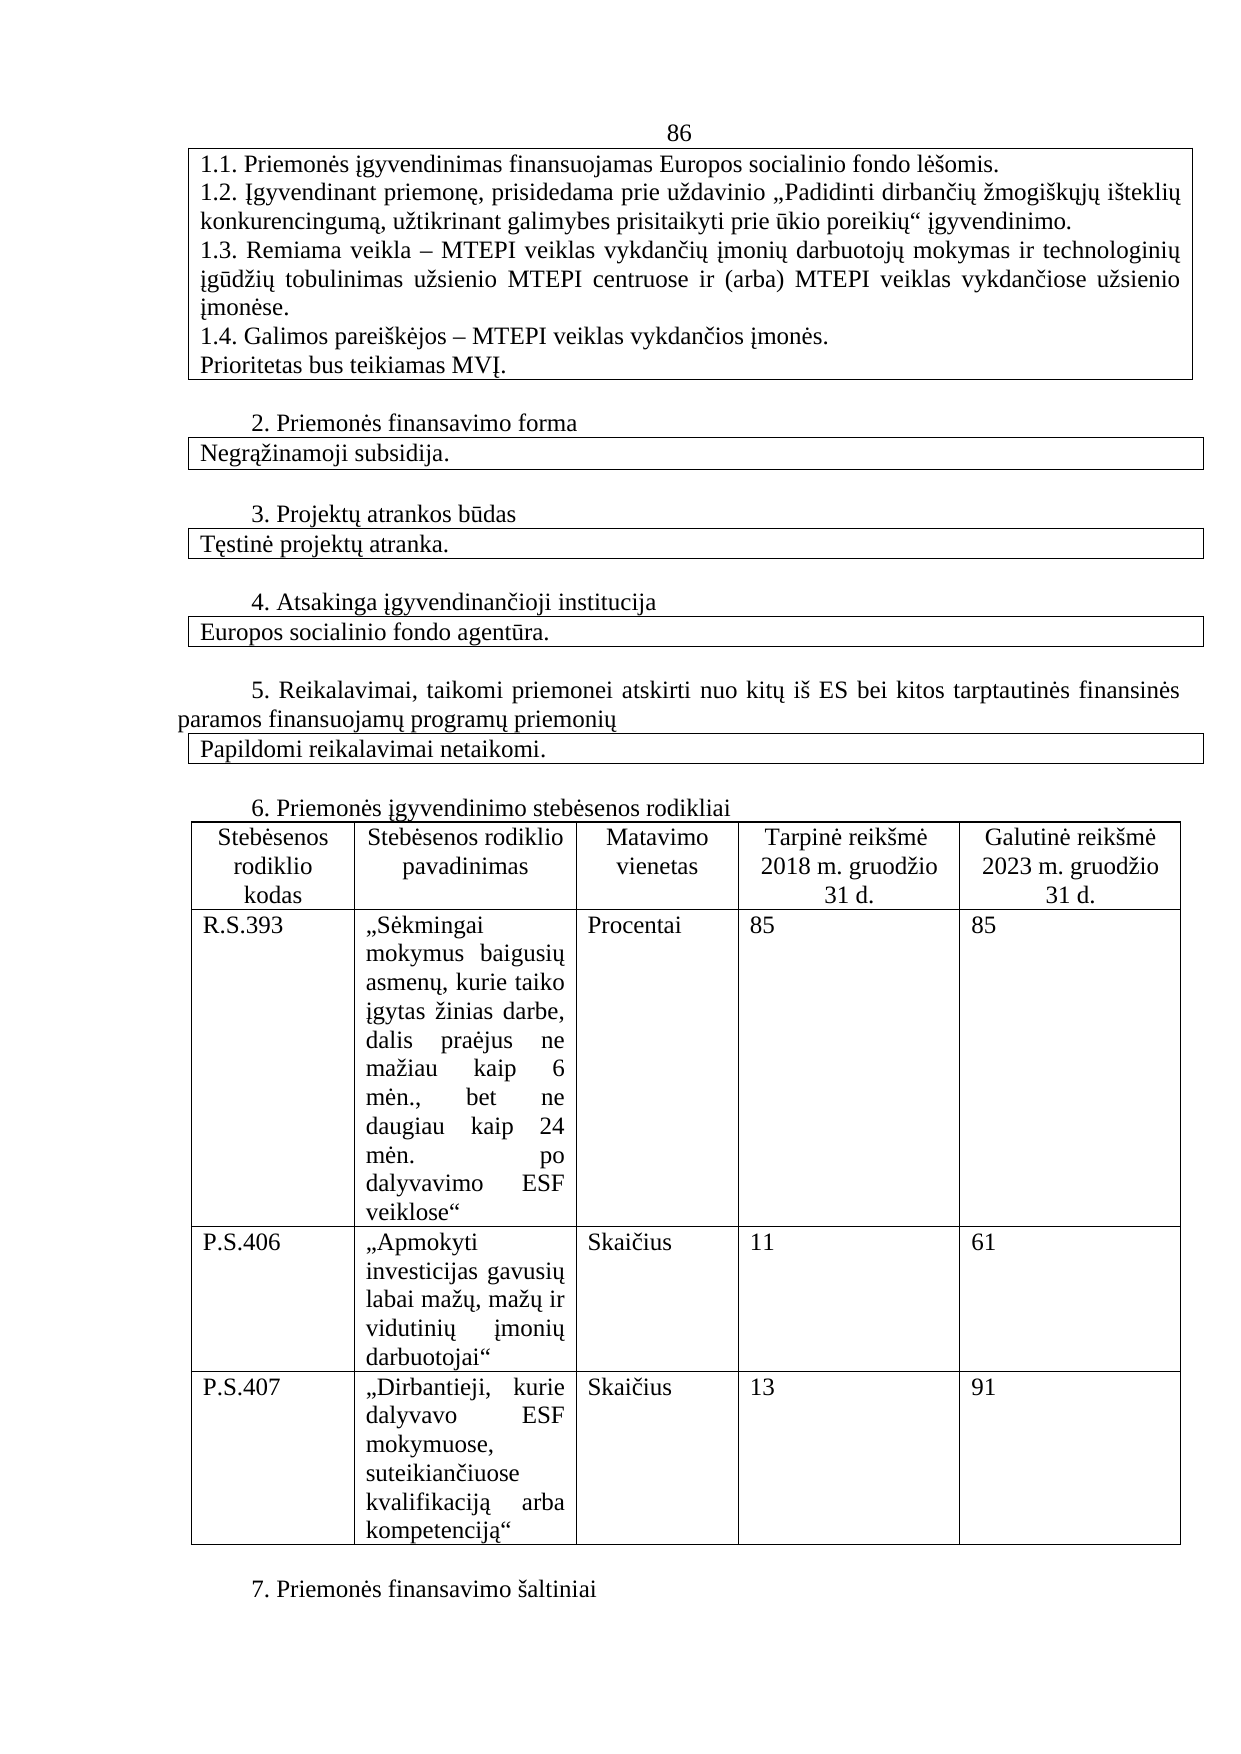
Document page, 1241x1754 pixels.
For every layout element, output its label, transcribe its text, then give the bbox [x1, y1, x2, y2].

table_cell 1.2. Įgyvendinant priemonę, prisidedama prie uždavinio „Padidinti dirbančių žmogiškųjų išteklių konkurencingumą, užtikrinant galimybes prisitaikyti prie ūkio poreikių“ įgyvendinimo. [189, 178, 1192, 235]
table_header Stebėsenos rodiklio pavadinimas [355, 823, 576, 909]
table_cell „Sėkmingai mokymus baigusių asmenų, kurie taiko įgytas žinias darbe, dalis praėjus ne mažiau kaip 6 mėn., bet ne daugiau kaip 24 mėn. po dalyvavimo ESF veiklose“ [355, 910, 576, 1226]
table_header Matavimo vienetas [577, 823, 738, 909]
table_cell Procentai [577, 910, 738, 1226]
table_header Tęstinė projektų atranka. [189, 529, 1203, 557]
table_cell 11 [739, 1227, 959, 1371]
table_cell Skaičius [577, 1227, 738, 1371]
table_header Stebėsenos rodiklio kodas [192, 823, 354, 909]
text 4. Atsakinga įgyvendinančioji institucija [177, 587, 1181, 616]
text 5. Reikalavimai, taikomi priemonei atskirti nuo kitų iš ES bei kitos tarptautinės finansinės paramos finansuojamų programų priemonių [177, 676, 1181, 733]
table_cell „Dirbantieji, kurie dalyvavo ESF mokymuose, suteikiančiuose kvalifikaciją arba kompetenciją“ [355, 1372, 576, 1544]
table_cell P.S.406 [192, 1227, 354, 1371]
text 3. Projektų atrankos būdas [177, 499, 1181, 528]
table_cell 91 [960, 1372, 1180, 1544]
text 6. Priemonės įgyvendinimo stebėsenos rodikliai [177, 793, 1181, 821]
table_header Papildomi reikalavimai netaikomi. [189, 734, 1203, 763]
table_cell 61 [960, 1227, 1180, 1371]
table_cell 13 [739, 1372, 959, 1544]
table_cell 85 [960, 910, 1180, 1226]
table_cell 85 [739, 910, 959, 1226]
text 7. Priemonės finansavimo šaltiniai [177, 1574, 1181, 1603]
table_cell 1.4. Galimos pareiškėjos – MTEPI veiklas vykdančios įmonės. Prioritetas bus teikiamas MVĮ. [189, 321, 1192, 379]
table_cell Skaičius [577, 1372, 738, 1544]
table_cell R.S.393 [192, 910, 354, 1226]
table_header Europos socialinio fondo agentūra. [189, 617, 1203, 646]
table_header 1.1. Priemonės įgyvendinimas finansuojamas Europos socialinio fondo lėšomis. [189, 149, 1192, 177]
table_header Galutinė reikšmė 2023 m. gruodžio 31 d. [960, 823, 1180, 909]
table_cell 1.3. Remiama veikla – MTEPI veiklas vykdančių įmonių darbuotojų mokymas ir technologinių įgūdžių tobulinimas užsienio MTEPI centruose ir (arba) MTEPI veiklas vykdančiose užsienio įmonėse. [189, 235, 1192, 321]
table_header Tarpinė reikšmė 2018 m. gruodžio 31 d. [739, 823, 959, 909]
table_header Negrąžinamoji subsidija. [189, 438, 1203, 469]
text 2. Priemonės finansavimo forma [177, 408, 1181, 437]
table_cell „Apmokyti investicijas gavusių labai mažų, mažų ir vidutinių įmonių darbuotojai“ [355, 1227, 576, 1371]
table_cell P.S.407 [192, 1372, 354, 1544]
